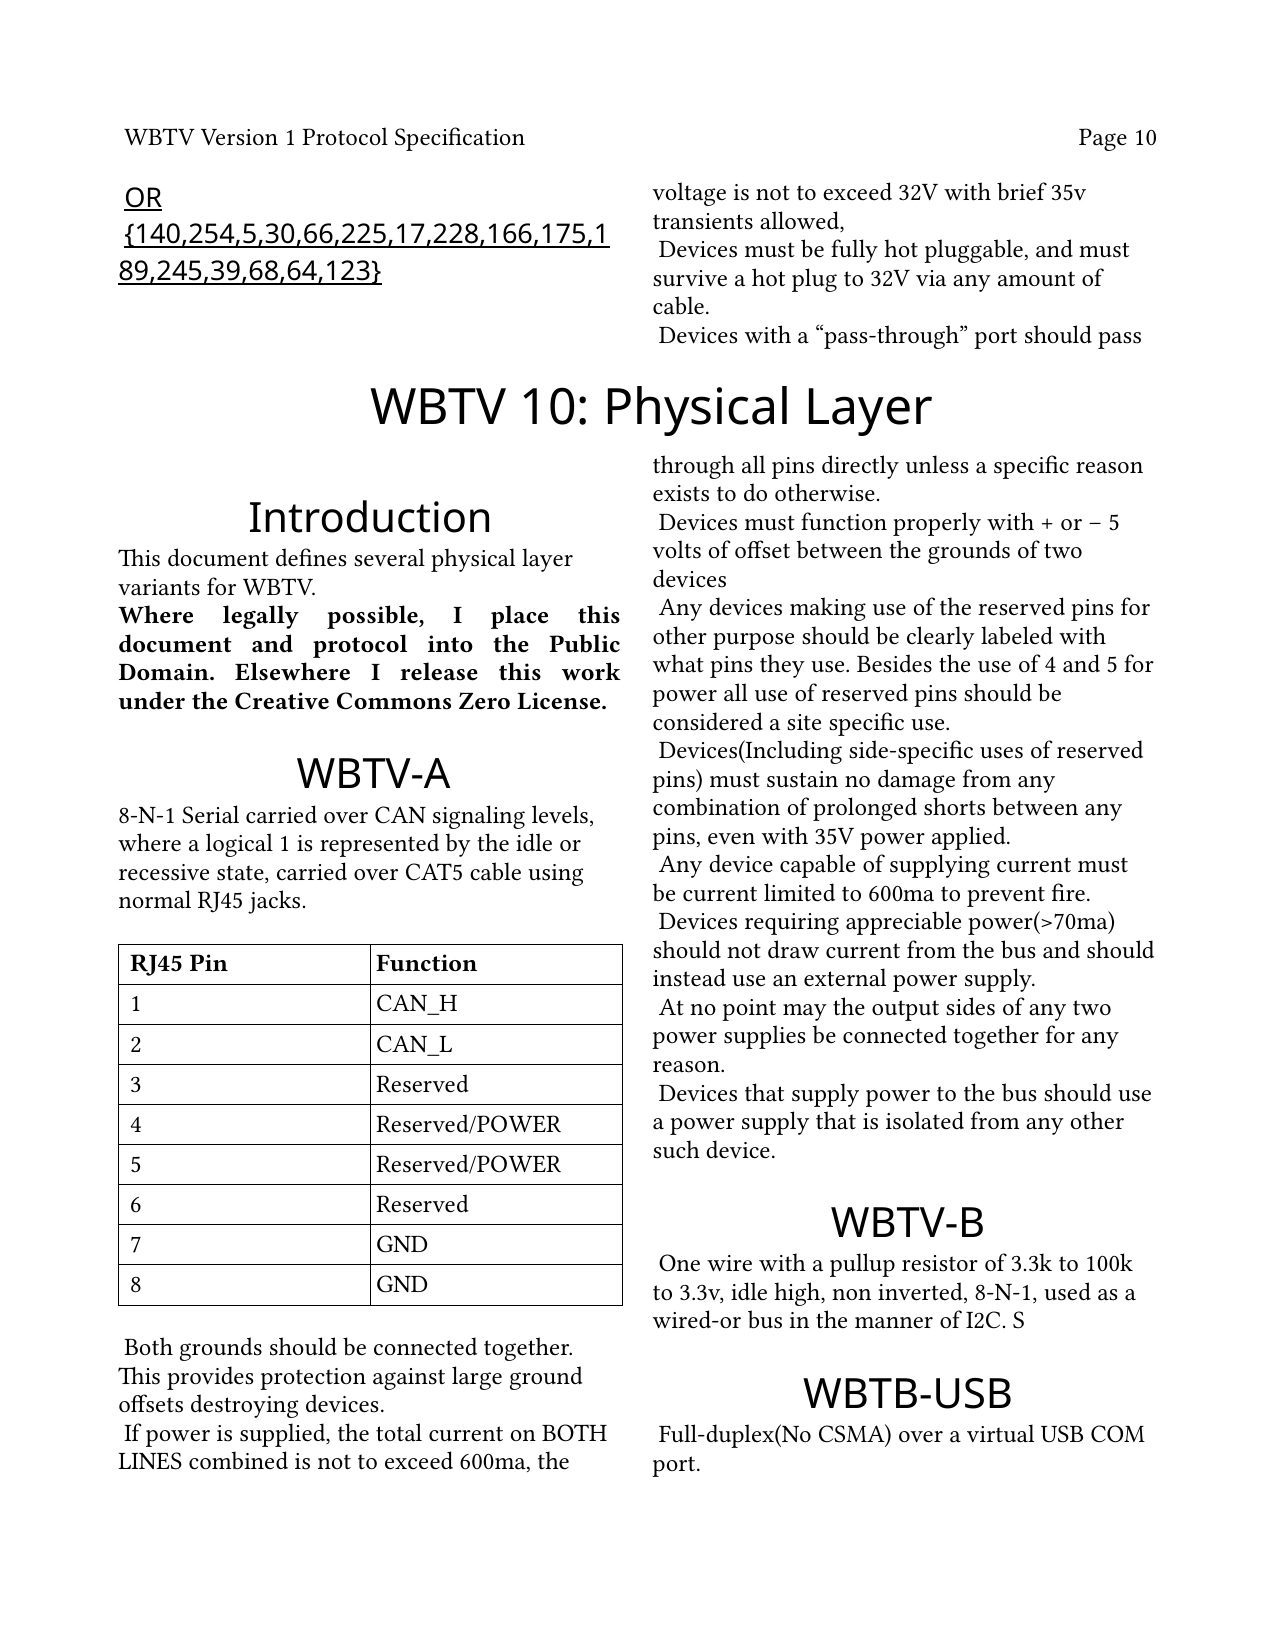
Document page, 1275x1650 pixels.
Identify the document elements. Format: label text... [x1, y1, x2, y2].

table_cell GND [371, 1265, 622, 1304]
subtitle WBTV 10: Physical Layer [122, 371, 1175, 439]
text Devices must be fully hot pluggable, and must survive a hot plug to 32V via any amount of cable. [652, 235, 1155, 321]
table_cell 6 [119, 1185, 370, 1224]
text Full-duplex(No CSMA) over a virtual USB COM port. [652, 1420, 1155, 1477]
text Devices(Including side-specific uses of reserved pins) must sustain no damage from any combination of prolonged shorts between any pins, even with 35V power applied. [652, 736, 1155, 850]
text Both grounds should be connected together. This provides protection against large ground offsets destroying devices. [118, 1333, 621, 1419]
subtitle WBTV-A [118, 744, 622, 801]
table_cell 2 [119, 1025, 370, 1064]
table_cell 1 [119, 985, 370, 1024]
text Any devices making use of the reserved pins for other purpose should be clearly labeled with what pins they use. Besides the use of 4 and 5 for power all use of reserved pins should be considered a site specific use. [652, 593, 1155, 736]
text At no point may the output sides of any two power supplies be connected together for any reason. [652, 993, 1155, 1078]
text Devices requiring appreciable power(>70ma) should not draw current from the bus and should instead use an external power supply. [652, 907, 1155, 993]
table_cell CAN_L [371, 1025, 622, 1064]
text through all pins directly unless a specific reason exists to do otherwise. [652, 439, 1155, 508]
text This document defines several physical layer variants for WBTV. [118, 544, 621, 601]
text OR [118, 178, 621, 215]
text voltage is not to exceed 32V with brief 35v transients allowed, [652, 178, 1155, 235]
table_cell Reserved/POWER [371, 1145, 622, 1184]
table_cell 8 [119, 1265, 370, 1304]
table_cell Reserved [371, 1065, 622, 1104]
text 8-N-1 Serial carried over CAN signaling levels, where a logical 1 is represented by the idle or recessive state, carried over CAT5 cable using normal RJ45 jacks. [118, 801, 621, 915]
text Where legally possible, I place this document and protocol into the Public Domain. Elsewhere I release this work under the Creative Commons Zero License. [118, 601, 621, 716]
subtitle WBTB-USB [652, 1364, 1157, 1420]
table_cell 4 [119, 1105, 370, 1144]
subtitle WBTV-B [652, 1193, 1157, 1249]
text Devices must function properly with + or – 5 volts of offset between the grounds of two devices [652, 508, 1155, 593]
subtitle Introduction [118, 487, 622, 544]
text Devices that supply power to the bus should use a power supply that is isolated from any other such device. [652, 1078, 1155, 1164]
table_cell 5 [119, 1145, 370, 1184]
table_cell Reserved [371, 1185, 622, 1224]
table_cell Reserved/POWER [371, 1105, 622, 1144]
table_header RJ45 Pin [119, 945, 370, 984]
text {140,254,5,30,66,225,17,228,166,175,189,245,39,68,64,123} [118, 215, 621, 289]
table_cell 7 [119, 1225, 370, 1264]
text One wire with a pullup resistor of 3.3k to 100k to 3.3v, idle high, non inverted, 8-N-1, used as a wired-or bus in the manner of I2C. S [652, 1249, 1155, 1335]
text Any device capable of supplying current must be current limited to 600ma to prevent fire. [652, 850, 1155, 907]
table_header Function [371, 945, 622, 984]
text If power is supplied, the total current on BOTH LINES combined is not to exceed 600ma, the [118, 1419, 621, 1476]
table_cell GND [371, 1225, 622, 1264]
table_cell 3 [119, 1065, 370, 1104]
table_cell CAN_H [371, 985, 622, 1024]
text Devices with a “pass-through” port should pass [652, 321, 1155, 371]
